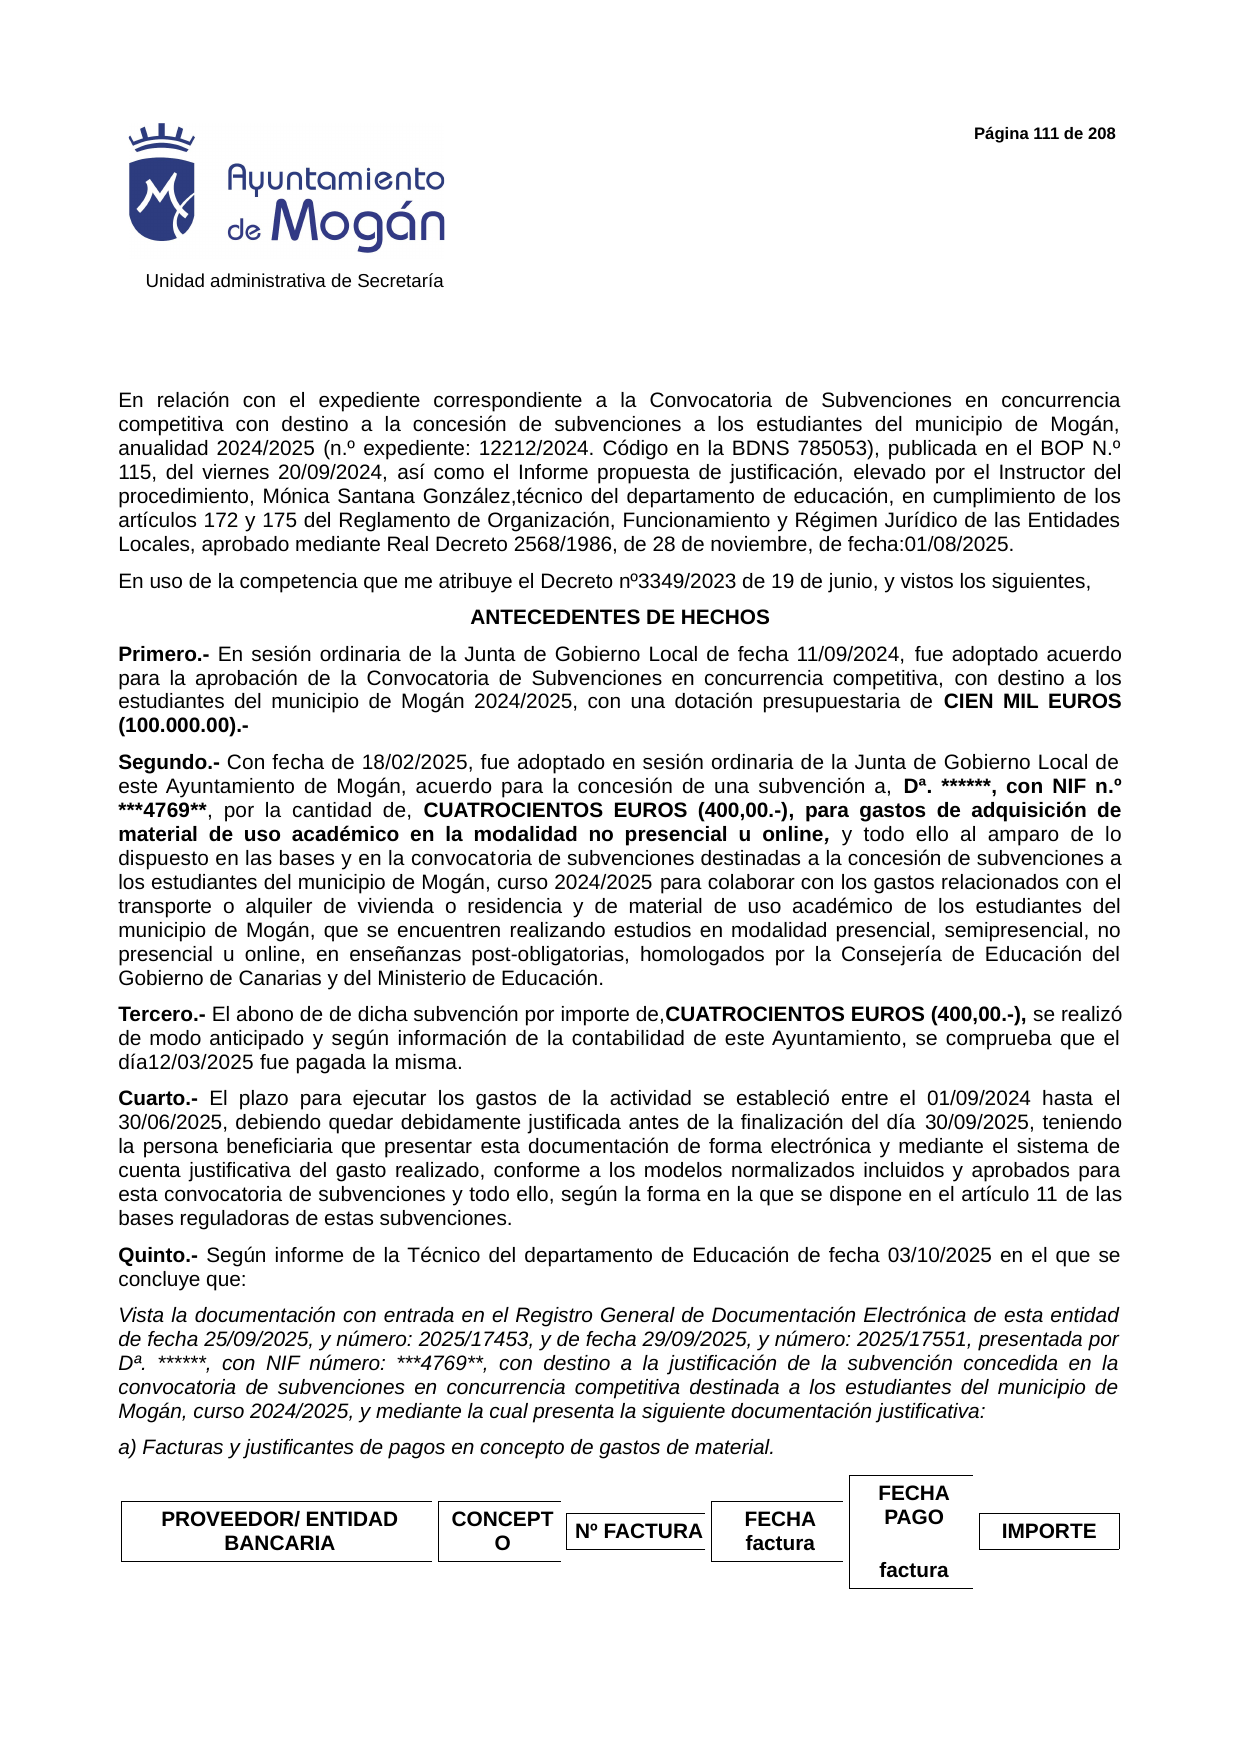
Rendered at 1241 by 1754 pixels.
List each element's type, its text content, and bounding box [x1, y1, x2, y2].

table_header FECHA PAGO factura [846, 1472, 976, 1620]
picture [128, 123, 445, 259]
text ANTECEDENTES DE HECHOS [118, 605, 1122, 629]
text a) Facturas y justificantes de pagos en concepto de gastos de material. [118, 1435, 1122, 1459]
table_header IMPORTE [976, 1472, 1122, 1620]
text Cuarto.- El plazo para ejecutar los gastos de la actividad se estableció entre el 01/09/2024 hasta el 30/06/2025, debiendo quedar debidamente justificada antes de la finalización del día 30/09/2025, teniendo la persona beneficiaria que presentar esta documentación de forma electrónica y mediante el sistema de cuenta justificativa del gasto realizado, conforme a los modelos normalizados incluidos y aprobados para esta convocatoria de subvenciones y todo ello, según la forma en la que se dispone en el artículo 11 de las bases reguladoras de estas subvenciones. [118, 1086, 1122, 1230]
text En relación con el expediente correspondiente a la Convocatoria de Subvenciones en concurrencia competitiva con destino a la concesión de subvenciones a los estudiantes del municipio de Mogán, anualidad 2024/2025 (n.º expediente: 12212/2024. Código en la BDNS 785053), publicada en el BOP N.º 115, del viernes 20/09/2024, así como el Informe propuesta de justificación, elevado por el Instructor del procedimiento, Mónica Santana González,técnico del departamento de educación, en cumplimiento de los artículos 172 y 175 del Reglamento de Organización, Funcionamiento y Régimen Jurídico de las Entidades Locales, aprobado mediante Real Decreto 2568/1986, de 28 de noviembre, de fecha:01/08/2025. [118, 388, 1122, 556]
table_header PROVEEDOR/ ENTIDAD BANCARIA [118, 1472, 435, 1620]
table_header Nº FACTURA [564, 1472, 708, 1620]
table_header CONCEPTO [435, 1472, 563, 1620]
text Segundo.- Con fecha de 18/02/2025, fue adoptado en sesión ordinaria de la Junta de Gobierno Local de este Ayuntamiento de Mogán, acuerdo para la concesión de una subvención a, Dª. ******, con NIF n.º ***4769**, por la cantidad de, CUATROCIENTOS EUROS (400,00.-), para gastos de adquisición de material de uso académico en la modalidad no presencial u online, y todo ello al amparo de lo dispuesto en las bases y en la convocatoria de subvenciones destinadas a la concesión de subvenciones a los estudiantes del municipio de Mogán, curso 2024/2025 para colaborar con los gastos relacionados con el transporte o alquiler de vivienda o residencia y de material de uso académico de los estudiantes del municipio de Mogán, que se encuentren realizando estudios en modalidad presencial, semipresencial, no presencial u online, en enseñanzas post-obligatorias, homologados por la Consejería de Educación del Gobierno de Canarias y del Ministerio de Educación. [118, 750, 1122, 989]
text En uso de la competencia que me atribuye el Decreto nº3349/2023 de 19 de junio, y vistos los siguientes, [118, 568, 1122, 592]
text Tercero.- El abono de de dicha subvención por importe de,CUATROCIENTOS EUROS (400,00.-), se realizó de modo anticipado y según información de la contabilidad de este Ayuntamiento, se comprueba que el día12/03/2025 fue pagada la misma. [118, 1002, 1122, 1074]
text Quinto.- Según informe de la Técnico del departamento de Educación de fecha 03/10/2025 en el que se concluye que: [118, 1242, 1122, 1290]
text Vista la documentación con entrada en el Registro General de Documentación Electrónica de esta entidad de fecha 25/09/2025, y número: 2025/17453, y de fecha 29/09/2025, y número: 2025/17551, presentada por Dª. ******, con NIF número: ***4769**, con destino a la justificación de la subvención concedida en la convocatoria de subvenciones en concurrencia competitiva destinada a los estudiantes del municipio de Mogán, curso 2024/2025, y mediante la cual presenta la siguiente documentación justificativa: [118, 1303, 1122, 1423]
text Primero.- En sesión ordinaria de la Junta de Gobierno Local de fecha 11/09/2024, fue adoptado acuerdo para la aprobación de la Convocatoria de Subvenciones en concurrencia competitiva, con destino a los estudiantes del municipio de Mogán 2024/2025, con una dotación presupuestaria de CIEN MIL EUROS (100.000.00).- [118, 641, 1122, 737]
table_header FECHA factura [708, 1472, 846, 1620]
